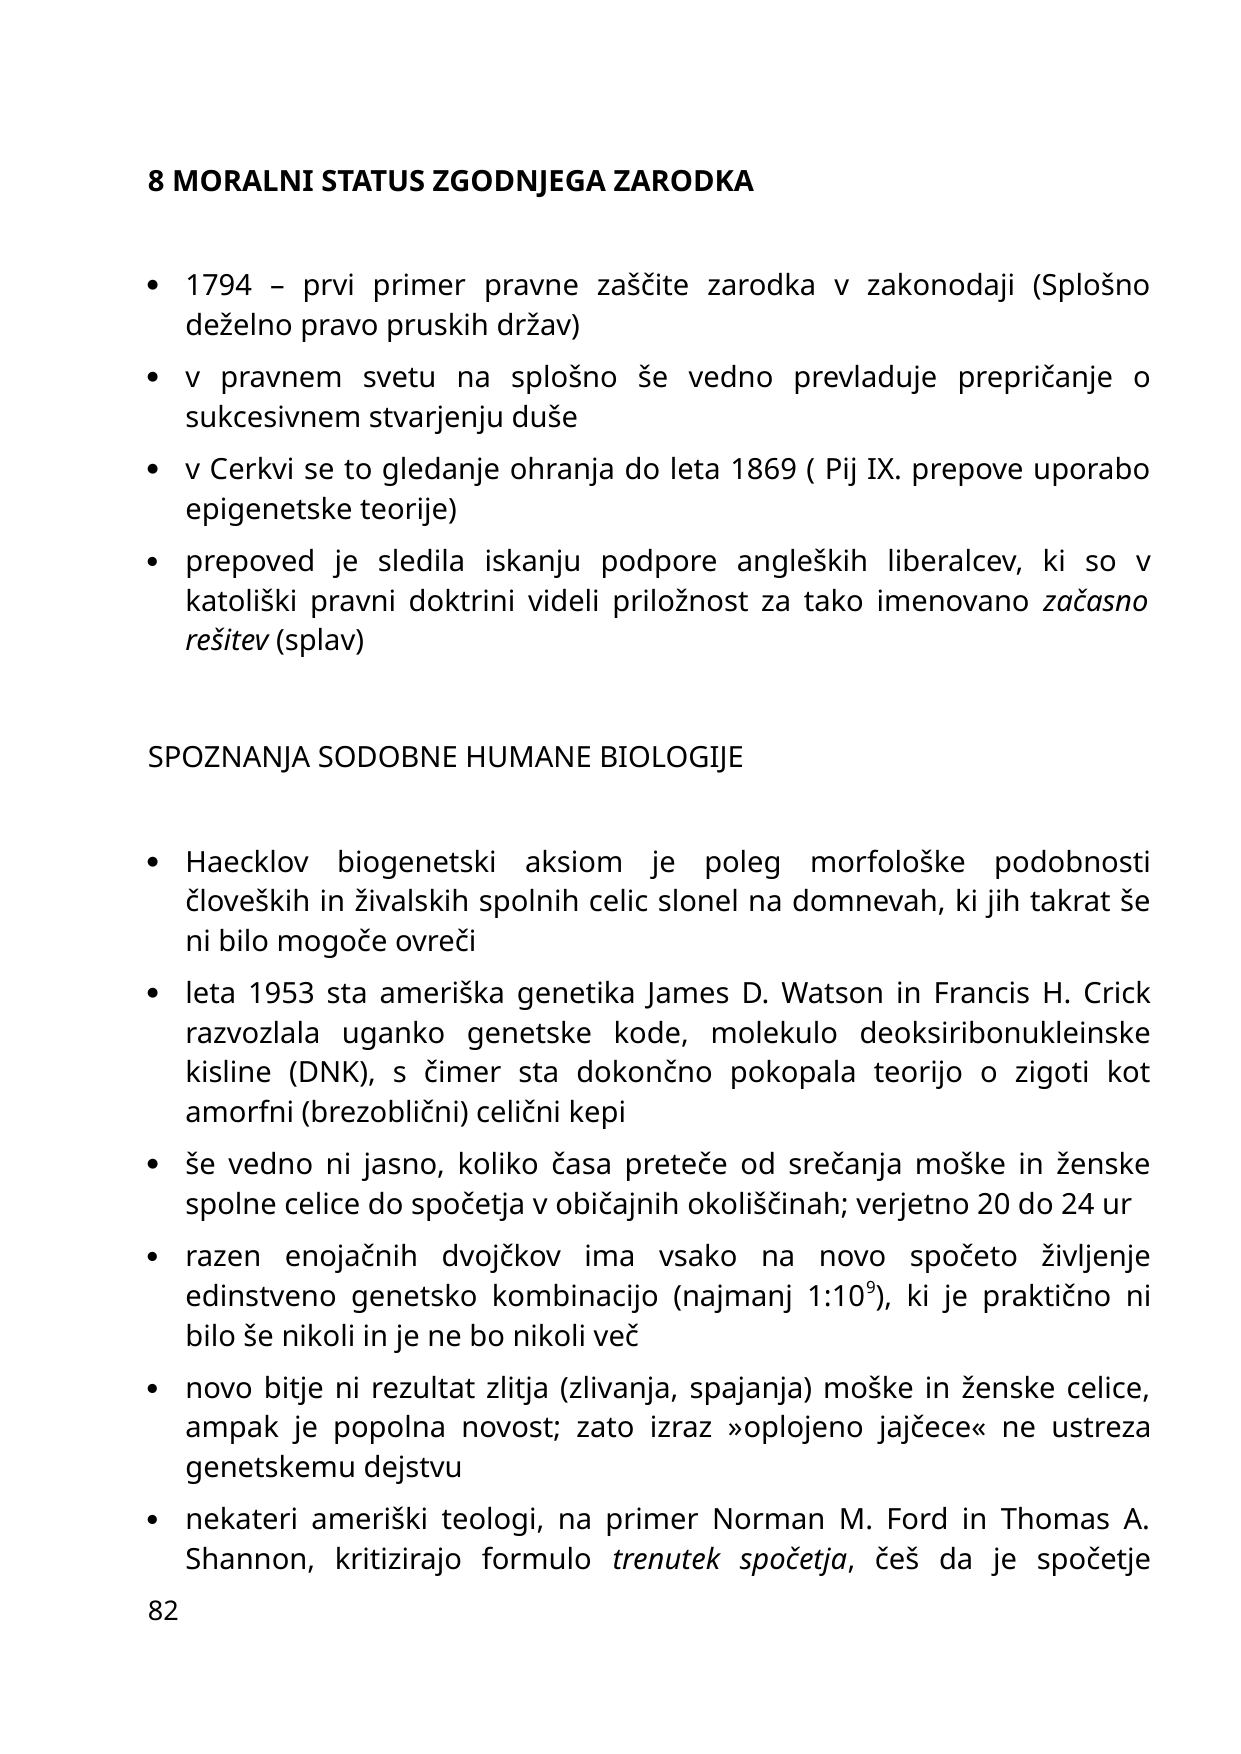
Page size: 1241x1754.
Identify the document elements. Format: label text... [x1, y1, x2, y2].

list še vedno ni jasno, koliko časa preteče od srečanja moške in ženske spolne celice do spočetja v običajnih okoliščinah; verjetno 20 do 24 ur [148, 1144, 1152, 1223]
list leta 1953 sta ameriška genetika James D. Watson in Francis H. Crick razvozlala uganko genetske kode, molekulo deoksiribonukleinske kisline (DNK), s čimer sta dokončno pokopala teorijo o zigoti kot amorfni (brezoblični) celični kepi [148, 972, 1152, 1131]
list v pravnem svetu na splošno še vedno prevladuje prepričanje o sukcesivnem stvarjenju duše [148, 356, 1152, 436]
list prepoved je sledila iskanju podpore angleških liberalcev, ki so v katoliški pravni doktrini videli priložnost za tako imenovano začasno rešitev (splav) [148, 540, 1152, 659]
list v Cerkvi se to gledanje ohranja do leta 1869 ( Pij IX. prepove uporabo epigenetske teorije) [148, 448, 1152, 528]
list 1794 – prvi primer pravne zaščite zarodka v zakonodaji (Splošno deželno pravo pruskih držav) [148, 264, 1152, 344]
list Haecklov biogenetski aksiom je poleg morfološke podobnosti človeških in živalskih spolnih celic slonel na domnevah, ki jih takrat še ni bilo mogoče ovreči [148, 841, 1152, 960]
list novo bitje ni rezultat zlitja (zlivanja, spajanja) moške in ženske celice, ampak je popolna novost; zato izraz »oplojeno jajčece« ne ustreza genetskemu dejstvu [148, 1367, 1152, 1486]
list razen enojačnih dvojčkov ima vsako na novo spočeto življenje edinstveno genetsko kombinacijo (najmanj 1:109), ki je praktično ni bilo še nikoli in je ne bo nikoli več [148, 1236, 1152, 1354]
subtitle 8 MORALNI STATUS ZGODNJEGA ZARODKA [148, 160, 1152, 200]
subtitle spoznanja sodobne humane biologije [148, 736, 1152, 776]
list nekateri ameriški teologi, na primer Norman M. Ford in Thomas A. Shannon, kritizirajo formulo trenutek spočetja, češ da je spočetje [148, 1499, 1152, 1578]
